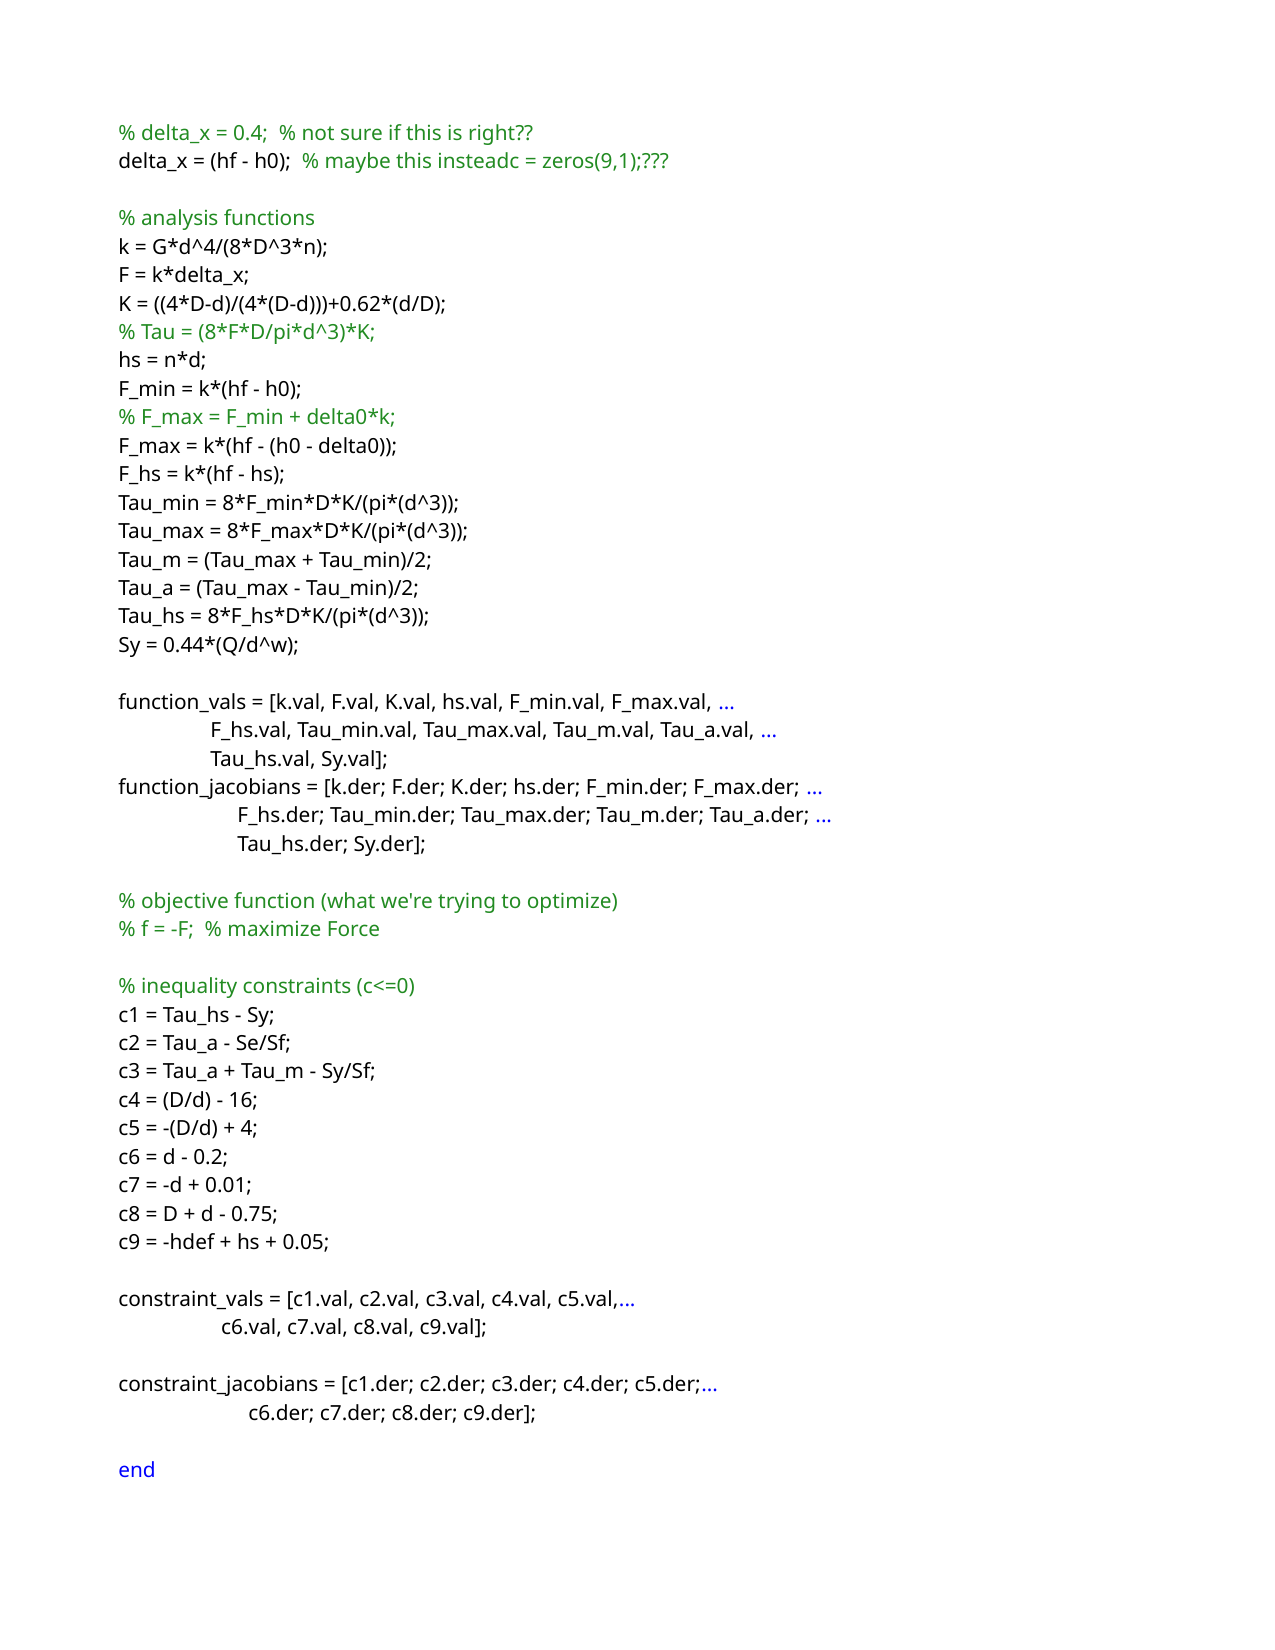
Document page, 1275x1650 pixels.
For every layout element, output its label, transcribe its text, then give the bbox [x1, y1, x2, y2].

text c5 = -(D/d) + 4; [118, 1113, 1157, 1142]
text Tau_hs.val, Sy.val]; [118, 744, 1157, 772]
text c9 = -hdef + hs + 0.05; [118, 1227, 1157, 1256]
text Sy = 0.44*(Q/d^w); [118, 630, 1157, 658]
text delta_x = (hf - h0); % maybe this insteadc = zeros(9,1);??? [118, 147, 1157, 175]
text c6 = d - 0.2; [118, 1142, 1157, 1170]
text % objective function (what we're trying to optimize) [118, 886, 1157, 914]
text F_max = k*(hf - (h0 - delta0)); [118, 431, 1157, 459]
text c6.der; c7.der; c8.der; c9.der]; [118, 1398, 1157, 1426]
text hs = n*d; [118, 346, 1157, 374]
text c8 = D + d - 0.75; [118, 1199, 1157, 1227]
text % delta_x = 0.4; % not sure if this is right?? [118, 118, 1157, 147]
text function_jacobians = [k.der; F.der; K.der; hs.der; F_min.der; F_max.der; ... [118, 772, 1157, 801]
text c1 = Tau_hs - Sy; [118, 1000, 1157, 1028]
text c3 = Tau_a + Tau_m - Sy/Sf; [118, 1057, 1157, 1085]
text % Tau = (8*F*D/pi*d^3)*K; [118, 317, 1157, 346]
text k = G*d^4/(8*D^3*n); [118, 232, 1157, 260]
text % F_max = F_min + delta0*k; [118, 402, 1157, 431]
text F = k*delta_x; [118, 260, 1157, 289]
text Tau_min = 8*F_min*D*K/(pi*(d^3)); [118, 488, 1157, 516]
text F_hs.der; Tau_min.der; Tau_max.der; Tau_m.der; Tau_a.der; ... [118, 801, 1157, 829]
text % inequality constraints (c<=0) [118, 971, 1157, 1000]
text F_min = k*(hf - h0); [118, 374, 1157, 402]
text c7 = -d + 0.01; [118, 1170, 1157, 1199]
text constraint_jacobians = [c1.der; c2.der; c3.der; c4.der; c5.der;... [118, 1369, 1157, 1398]
text F_hs = k*(hf - hs); [118, 459, 1157, 488]
text Tau_a = (Tau_max - Tau_min)/2; [118, 573, 1157, 602]
text K = ((4*D-d)/(4*(D-d)))+0.62*(d/D); [118, 289, 1157, 317]
text Tau_hs = 8*F_hs*D*K/(pi*(d^3)); [118, 602, 1157, 630]
text % analysis functions [118, 203, 1157, 232]
text function_vals = [k.val, F.val, K.val, hs.val, F_min.val, F_max.val, ... [118, 687, 1157, 715]
text F_hs.val, Tau_min.val, Tau_max.val, Tau_m.val, Tau_a.val, ... [118, 715, 1157, 744]
text Tau_max = 8*F_max*D*K/(pi*(d^3)); [118, 516, 1157, 545]
text % f = -F; % maximize Force [118, 914, 1157, 943]
text c2 = Tau_a - Se/Sf; [118, 1028, 1157, 1057]
text end [118, 1455, 1157, 1483]
text Tau_hs.der; Sy.der]; [118, 829, 1157, 857]
text Tau_m = (Tau_max + Tau_min)/2; [118, 545, 1157, 573]
text c6.val, c7.val, c8.val, c9.val]; [118, 1312, 1157, 1341]
text c4 = (D/d) - 16; [118, 1085, 1157, 1113]
text constraint_vals = [c1.val, c2.val, c3.val, c4.val, c5.val,... [118, 1284, 1157, 1312]
